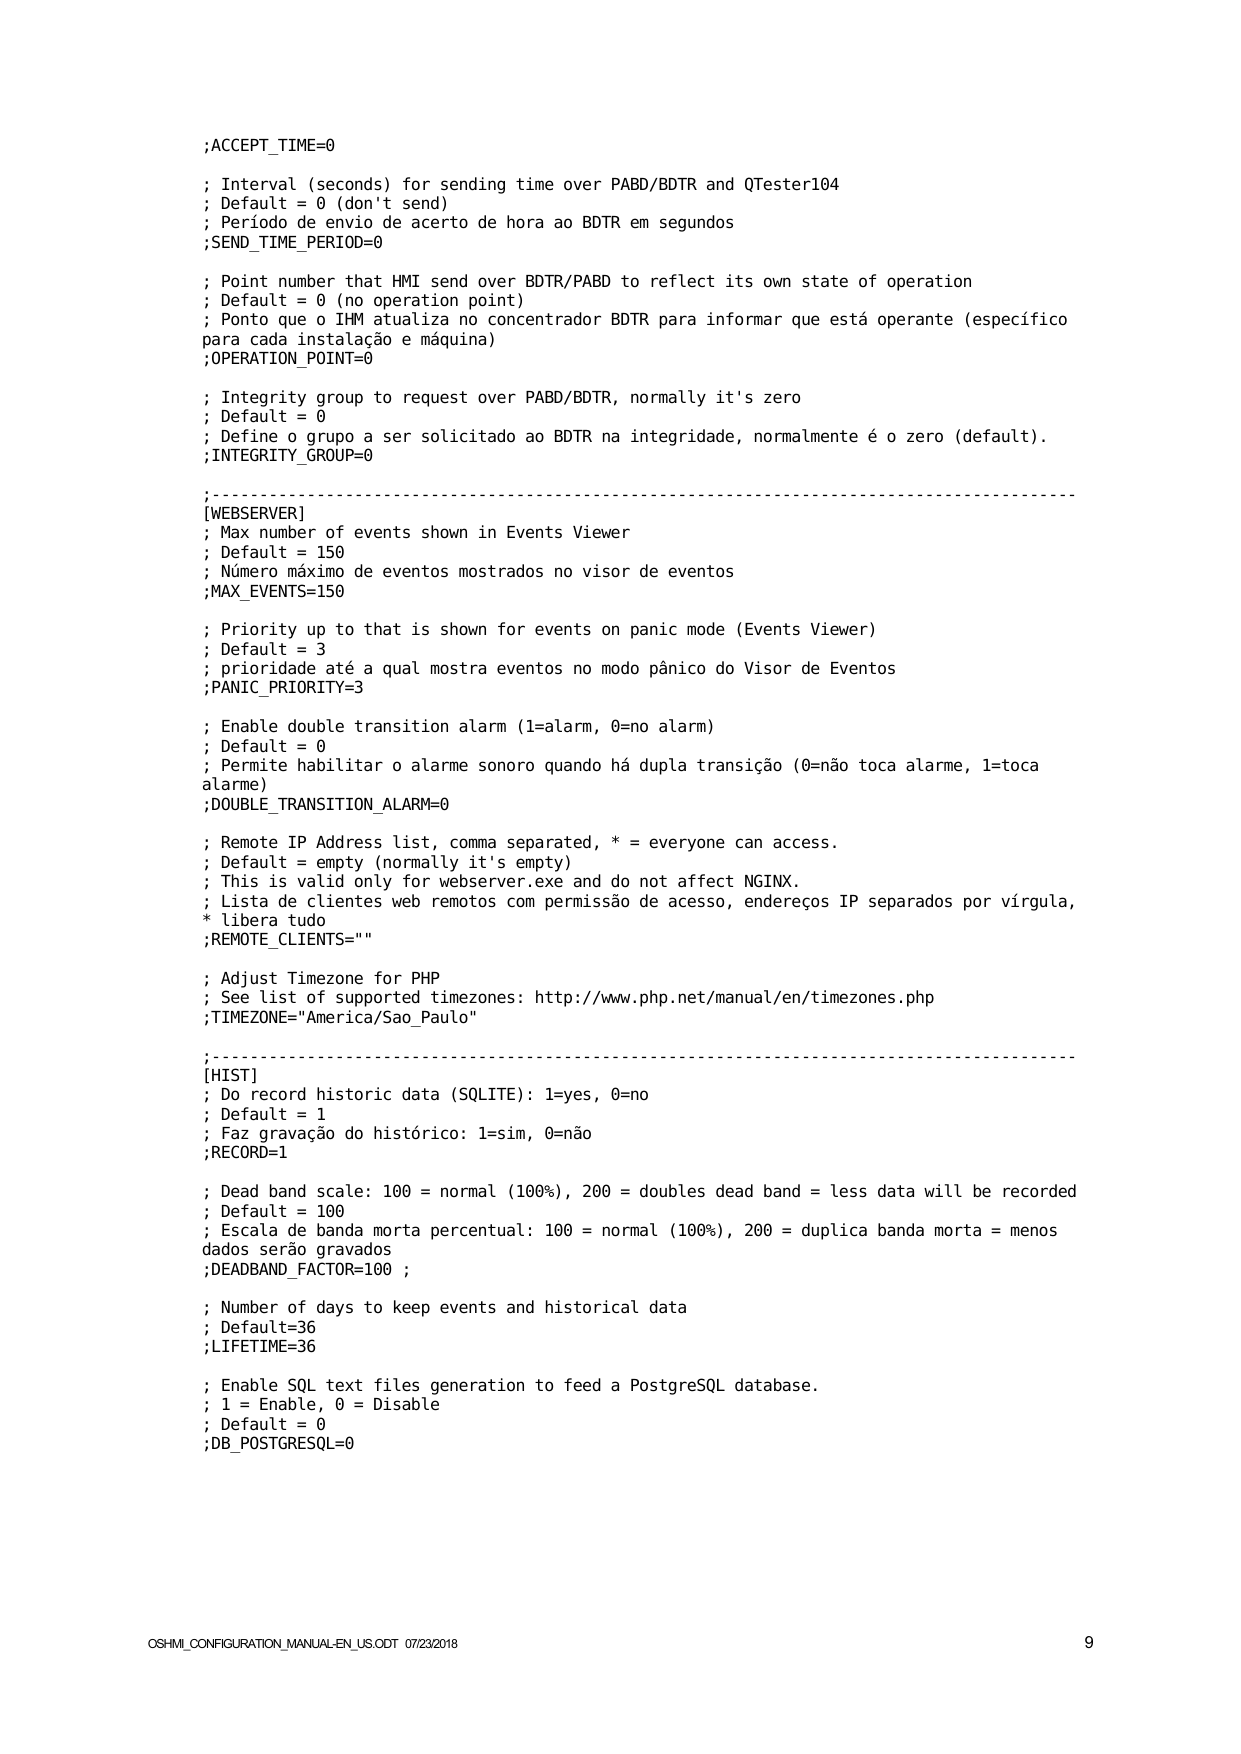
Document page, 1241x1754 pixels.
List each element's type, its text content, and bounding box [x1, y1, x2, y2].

text ; Default = 0 [202, 736, 1093, 756]
text ;LIFETIME=36 [202, 1337, 1093, 1356]
text ;------------------------------------------------------------------------------------------- [202, 484, 1093, 504]
text ; Default = 3 [202, 639, 1093, 659]
text ; Remote IP Address list, comma separated, * = everyone can access. [202, 833, 1093, 853]
text ; Período de envio de acerto de hora ao BDTR em segundos [202, 213, 1093, 233]
text ;------------------------------------------------------------------------------------------- [202, 1046, 1093, 1066]
text ; Point number that HMI send over BDTR/PABD to reflect its own state of operation [202, 271, 1093, 291]
text ;RECORD=1 [202, 1143, 1093, 1163]
text ; Default = 0 (no operation point) [202, 291, 1093, 310]
text ; See list of supported timezones: http://www.php.net/manual/en/timezones.php [202, 988, 1093, 1008]
text ; Default=36 [202, 1318, 1093, 1337]
text ; Interval (seconds) for sending time over PABD/BDTR and QTester104 [202, 174, 1093, 194]
text ;MAX_EVENTS=150 [202, 581, 1093, 601]
text ; Enable double transition alarm (1=alarm, 0=no alarm) [202, 717, 1093, 736]
text ; Default = 150 [202, 543, 1093, 562]
text ; Max number of events shown in Events Viewer [202, 523, 1093, 543]
text ; Lista de clientes web remotos com permissão de acesso, endereços IP separados por vírgula, * libera tudo [202, 891, 1093, 930]
text ; Default = 100 [202, 1201, 1093, 1221]
text ; prioridade até a qual mostra eventos no modo pânico do Visor de Eventos [202, 659, 1093, 678]
text ; 1 = Enable, 0 = Disable [202, 1395, 1093, 1414]
text ;TIMEZONE="America/Sao_Paulo" [202, 1008, 1093, 1027]
text ; Permite habilitar o alarme sonoro quando há dupla transição (0=não toca alarme, 1=toca alarme) [202, 756, 1093, 794]
text ; Dead band scale: 100 = normal (100%), 200 = doubles dead band = less data will be recorded [202, 1182, 1093, 1201]
text ; Número máximo de eventos mostrados no visor de eventos [202, 562, 1093, 581]
text ; Escala de banda morta percentual: 100 = normal (100%), 200 = duplica banda morta = menos dados serão gravados [202, 1221, 1093, 1259]
text ; Priority up to that is shown for events on panic mode (Events Viewer) [202, 620, 1093, 639]
text ;REMOTE_CLIENTS="" [202, 930, 1093, 949]
text ;DOUBLE_TRANSITION_ALARM=0 [202, 794, 1093, 814]
text ; Define o grupo a ser solicitado ao BDTR na integridade, normalmente é o zero (default). [202, 426, 1093, 446]
text ;OPERATION_POINT=0 [202, 349, 1093, 368]
text ;PANIC_PRIORITY=3 [202, 678, 1093, 698]
text ; This is valid only for webserver.exe and do not affect NGINX. [202, 872, 1093, 891]
text ; Do record historic data (SQLITE): 1=yes, 0=no [202, 1085, 1093, 1104]
text ;DB_POSTGRESQL=0 [202, 1434, 1093, 1453]
text ;DEADBAND_FACTOR=100 ; [202, 1259, 1093, 1279]
text ; Default = 0 [202, 1414, 1093, 1434]
text [WEBSERVER] [202, 504, 1093, 523]
text ; Number of days to keep events and historical data [202, 1298, 1093, 1318]
text ; Faz gravação do histórico: 1=sim, 0=não [202, 1124, 1093, 1143]
text ; Ponto que o IHM atualiza no concentrador BDTR para informar que está operante (específico para cada instalação e máquina) [202, 310, 1093, 349]
text ; Default = 0 (don't send) [202, 194, 1093, 213]
text ;ACCEPT_TIME=0 [202, 136, 1093, 155]
text ; Default = empty (normally it's empty) [202, 853, 1093, 872]
text ; Default = 0 [202, 407, 1093, 426]
text ; Enable SQL text files generation to feed a PostgreSQL database. [202, 1376, 1093, 1395]
text ; Default = 1 [202, 1104, 1093, 1124]
text ;SEND_TIME_PERIOD=0 [202, 233, 1093, 252]
text [HIST] [202, 1066, 1093, 1085]
text ; Adjust Timezone for PHP [202, 969, 1093, 988]
text ; Integrity group to request over PABD/BDTR, normally it's zero [202, 388, 1093, 407]
text ;INTEGRITY_GROUP=0 [202, 446, 1093, 465]
